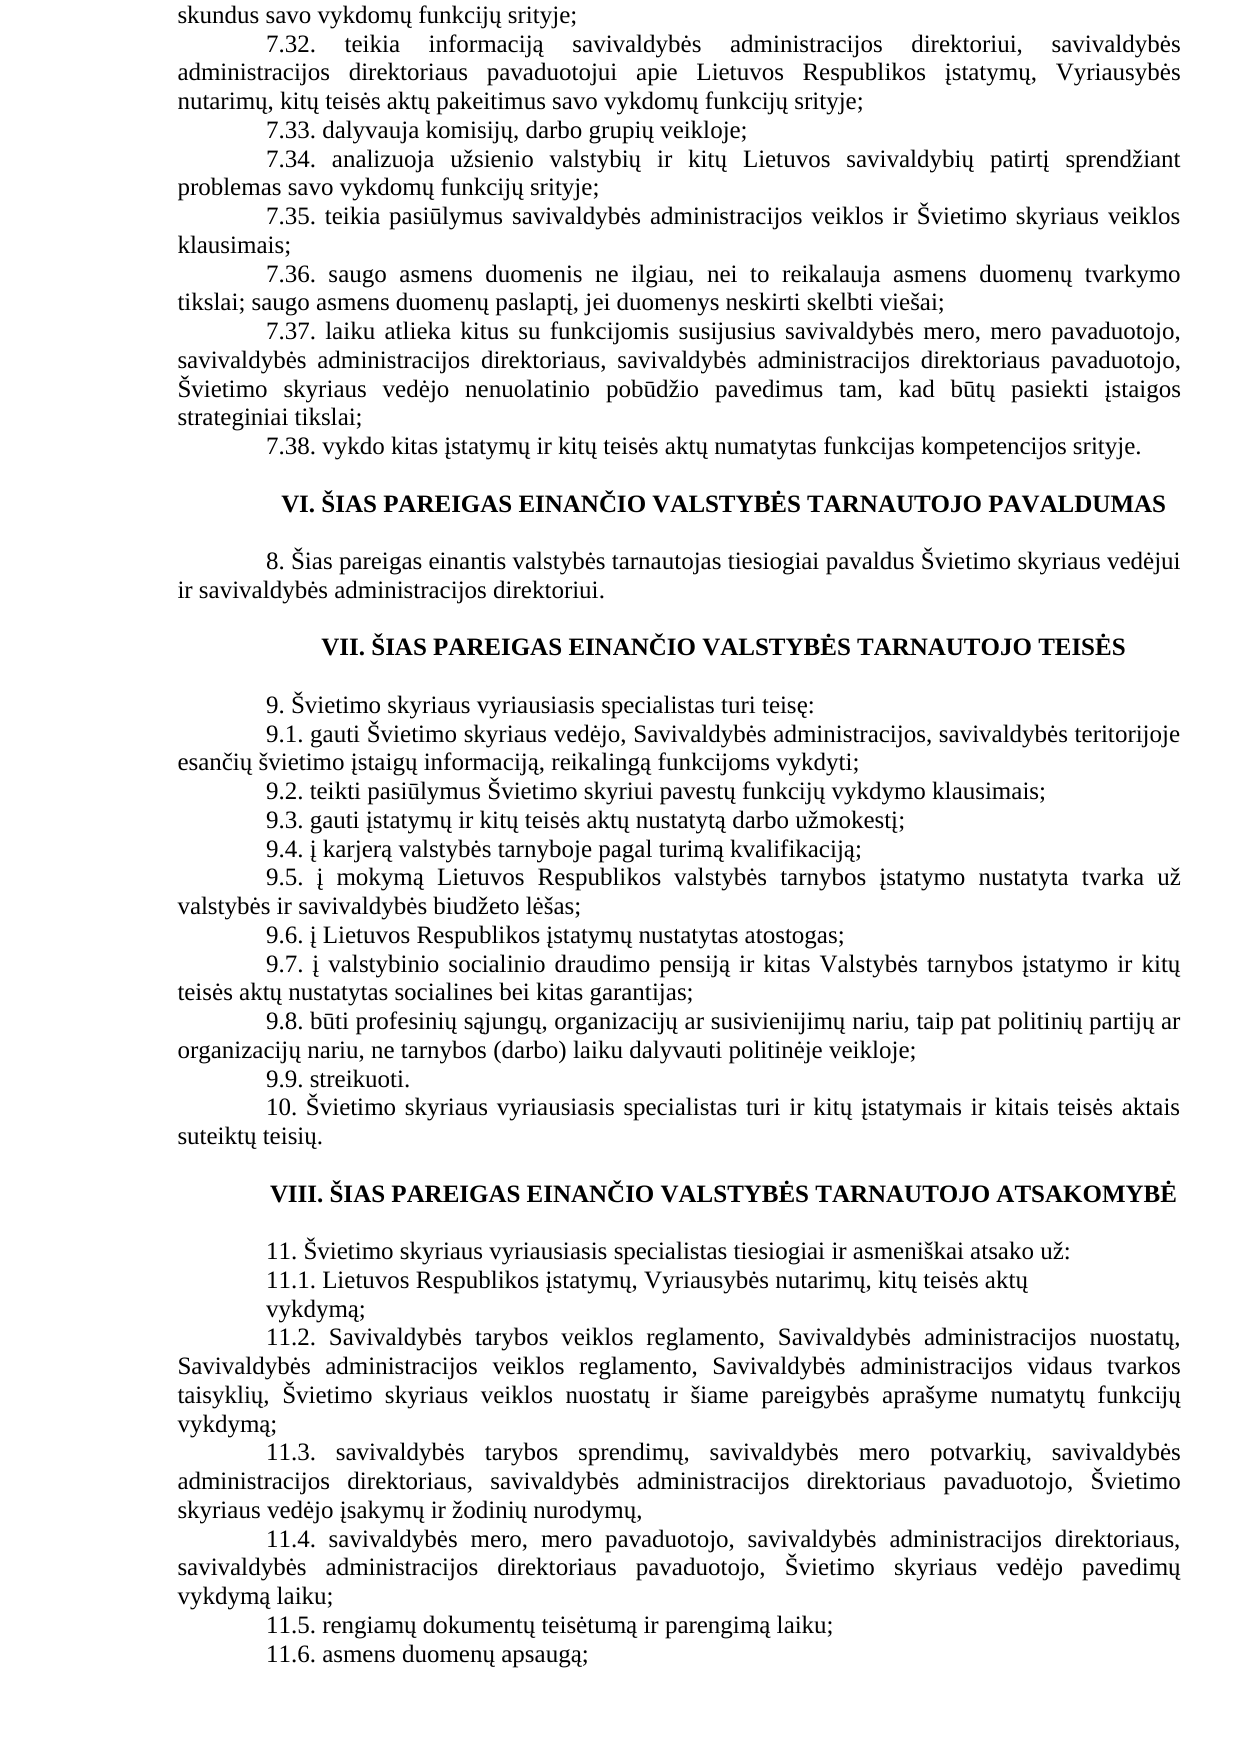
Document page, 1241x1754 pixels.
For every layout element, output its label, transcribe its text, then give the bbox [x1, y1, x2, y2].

text 11.4. savivaldybės mero, mero pavaduotojo, savivaldybės administracijos direktoriaus, savivaldybės administracijos direktoriaus pavaduotojo, Švietimo skyriaus vedėjo pavedimų vykdymą laiku; [177, 1524, 1181, 1610]
text VIII. ŠIAS PAREIGAS EINANČIO VALSTYBĖS TARNAUTOJO ATSAKOMYBĖ [177, 1179, 1181, 1207]
text VI. ŠIAS PAREIGAS EINANČIO VALSTYBĖS TARNAUTOJO PAVALDUMAS [177, 489, 1181, 517]
text 10. Švietimo skyriaus vyriausiasis specialistas turi ir kitų įstatymais ir kitais teisės aktais suteiktų teisių. [177, 1092, 1181, 1150]
text 7.33. dalyvauja komisijų, darbo grupių veikloje; [177, 115, 1181, 144]
text 7.38. vykdo kitas įstatymų ir kitų teisės aktų numatytas funkcijas kompetencijos srityje. [177, 431, 1181, 460]
text 11.3. savivaldybės tarybos sprendimų, savivaldybės mero potvarkių, savivaldybės administracijos direktoriaus, savivaldybės administracijos direktoriaus pavaduotojo, Švietimo skyriaus vedėjo įsakymų ir žodinių nurodymų, [177, 1437, 1181, 1524]
text 9.5. į mokymą Lietuvos Respublikos valstybės tarnybos įstatymo nustatyta tvarka už valstybės ir savivaldybės biudžeto lėšas; [177, 862, 1181, 920]
text vykdymą; [177, 1294, 1181, 1322]
text 9.6. į Lietuvos Respublikos įstatymų nustatytas atostogas; [177, 920, 1181, 949]
text 9.7. į valstybinio socialinio draudimo pensiją ir kitas Valstybės tarnybos įstatymo ir kitų teisės aktų nustatytas socialines bei kitas garantijas; [177, 949, 1181, 1006]
text VII. ŠIAS PAREIGAS EINANČIO VALSTYBĖS TARNAUTOJO TEISĖS [177, 632, 1181, 661]
text 7.37. laiku atlieka kitus su funkcijomis susijusius savivaldybės mero, mero pavaduotojo, savivaldybės administracijos direktoriaus, savivaldybės administracijos direktoriaus pavaduotojo, Švietimo skyriaus vedėjo nenuolatinio pobūdžio pavedimus tam, kad būtų pasiekti įstaigos strateginiai tikslai; [177, 316, 1181, 431]
text 9.9. streikuoti. [177, 1064, 1181, 1092]
text 7.34. analizuoja užsienio valstybių ir kitų Lietuvos savivaldybių patirtį sprendžiant problemas savo vykdomų funkcijų srityje; [177, 144, 1181, 201]
text 7.36. saugo asmens duomenis ne ilgiau, nei to reikalauja asmens duomenų tvarkymo tikslai; saugo asmens duomenų paslaptį, jei duomenys neskirti skelbti viešai; [177, 259, 1181, 316]
text 11.6. asmens duomenų apsaugą; [177, 1639, 1181, 1667]
text skundus savo vykdomų funkcijų srityje; [177, 0, 1181, 29]
text 11. Švietimo skyriaus vyriausiasis specialistas tiesiogiai ir asmeniškai atsako už: [177, 1236, 1181, 1265]
text 9.2. teikti pasiūlymus Švietimo skyriui pavestų funkcijų vykdymo klausimais; [177, 776, 1181, 805]
text 11.1. Lietuvos Respublikos įstatymų, Vyriausybės nutarimų, kitų teisės aktų [177, 1265, 1181, 1294]
text 7.32. teikia informaciją savivaldybės administracijos direktoriui, savivaldybės administracijos direktoriaus pavaduotojui apie Lietuvos Respublikos įstatymų, Vyriausybės nutarimų, kitų teisės aktų pakeitimus savo vykdomų funkcijų srityje; [177, 29, 1181, 115]
text 9.1. gauti Švietimo skyriaus vedėjo, Savivaldybės administracijos, savivaldybės teritorijoje esančių švietimo įstaigų informaciją, reikalingą funkcijoms vykdyti; [177, 719, 1181, 776]
text 9.3. gauti įstatymų ir kitų teisės aktų nustatytą darbo užmokestį; [177, 805, 1181, 834]
text 9. Švietimo skyriaus vyriausiasis specialistas turi teisę: [177, 690, 1181, 719]
text 11.5. rengiamų dokumentų teisėtumą ir parengimą laiku; [177, 1610, 1181, 1639]
text 9.4. į karjerą valstybės tarnyboje pagal turimą kvalifikaciją; [177, 834, 1181, 862]
text 9.8. būti profesinių sąjungų, organizacijų ar susivienijimų nariu, taip pat politinių partijų ar organizacijų nariu, ne tarnybos (darbo) laiku dalyvauti politinėje veikloje; [177, 1006, 1181, 1064]
text 8. Šias pareigas einantis valstybės tarnautojas tiesiogiai pavaldus Švietimo skyriaus vedėjui ir savivaldybės administracijos direktoriui. [177, 546, 1181, 604]
text 11.2. Savivaldybės tarybos veiklos reglamento, Savivaldybės administracijos nuostatų, Savivaldybės administracijos veiklos reglamento, Savivaldybės administracijos vidaus tvarkos taisyklių, Švietimo skyriaus veiklos nuostatų ir šiame pareigybės aprašyme numatytų funkcijų vykdymą; [177, 1322, 1181, 1437]
text 7.35. teikia pasiūlymus savivaldybės administracijos veiklos ir Švietimo skyriaus veiklos klausimais; [177, 201, 1181, 259]
